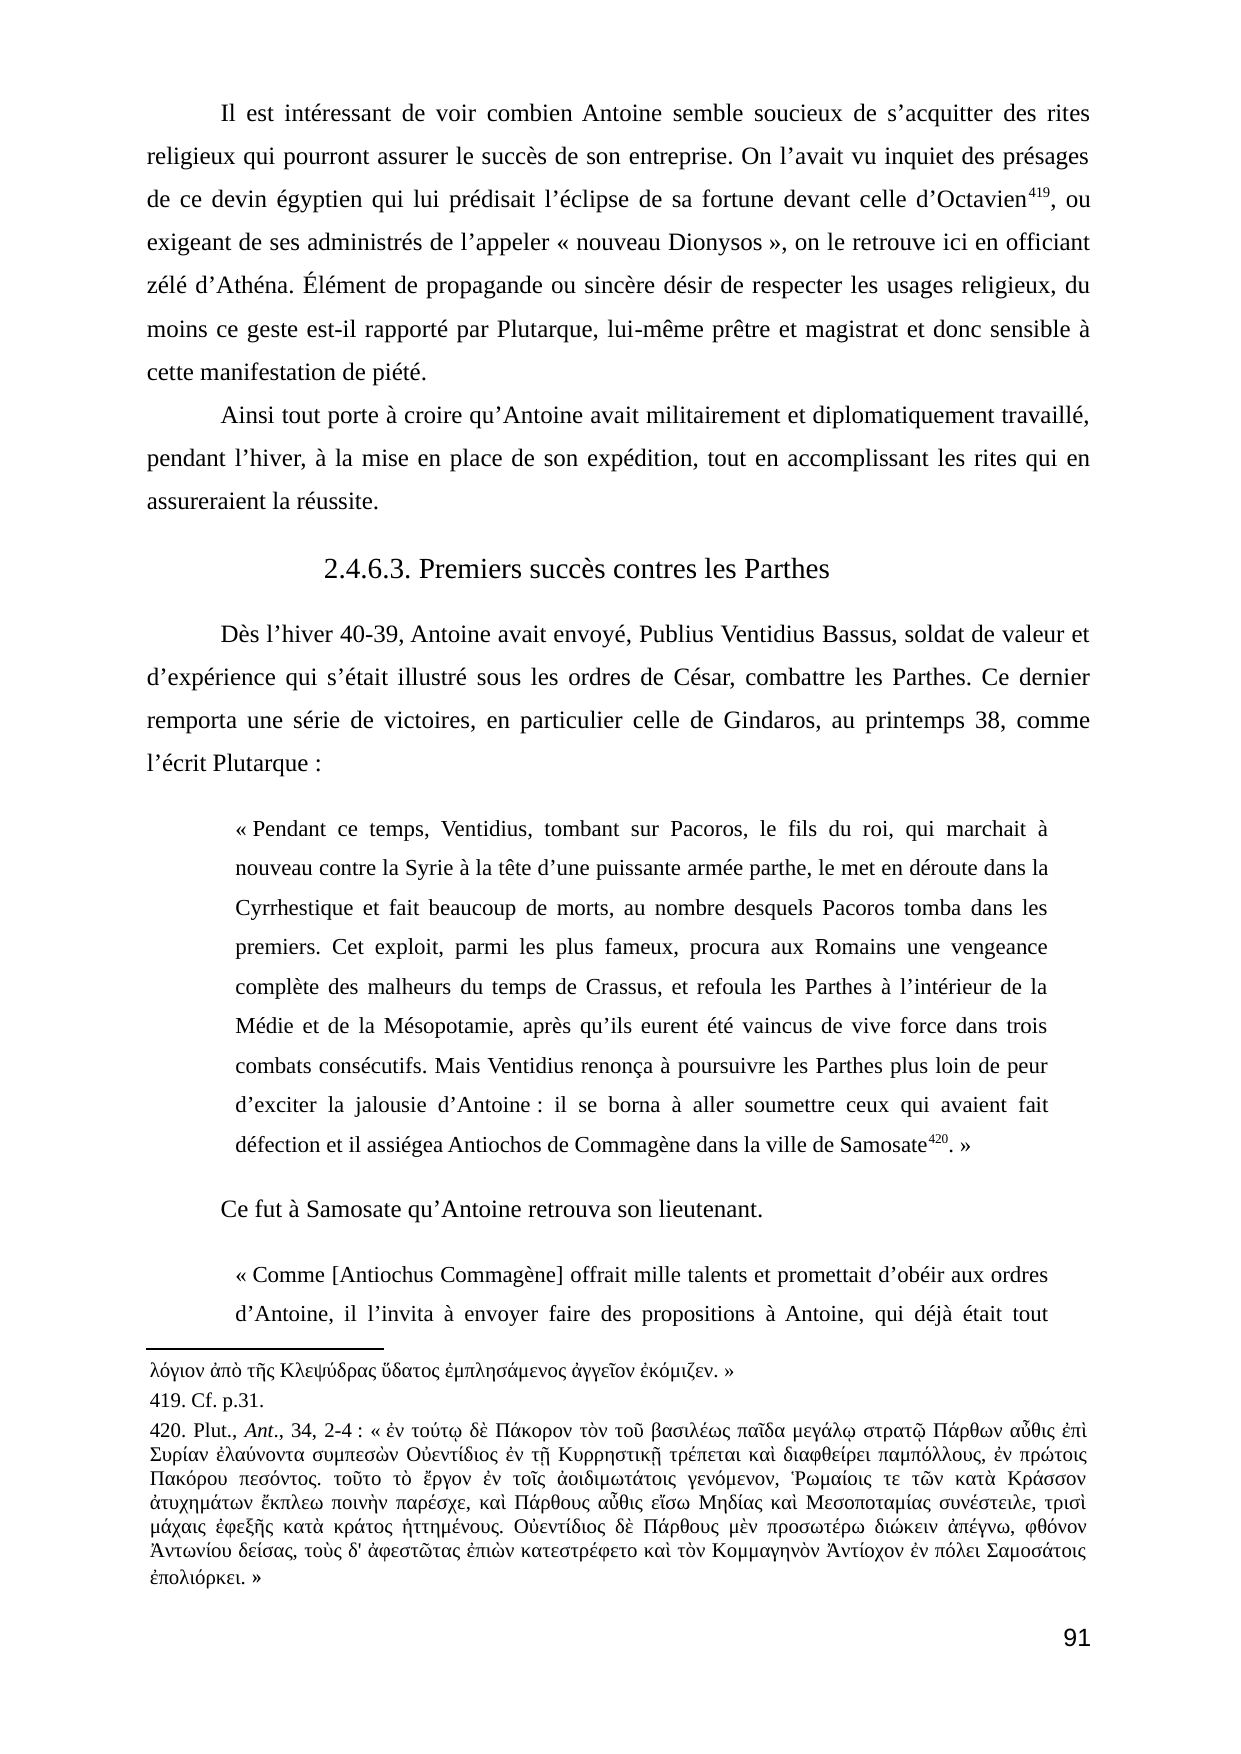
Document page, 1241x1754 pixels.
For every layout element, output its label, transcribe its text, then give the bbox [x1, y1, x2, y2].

list « Pendant ce temps, Ventidius, tombant sur Pacoros, le fils du roi, qui marchait à nouveau contre la Syrie à la tête d’une puissante armée parthe, le met en déroute dans la Cyrrhestique et fait beaucoup de morts, au nombre desquels Pacoros tomba dans les premiers. Cet exploit, parmi les plus fameux, procura aux Romains une vengeance complète des malheurs du temps de Crassus, et refoula les Parthes à l’intérieur de la Médie et de la Mésopotamie, après qu’ils eurent été vaincus de vive force dans trois combats consécutifs. Mais Ventidius renonça à poursuivre les Parthes plus loin de peur d’exciter la jalousie d’Antoine : il se borna à aller soumettre ceux qui avaient fait défection et il assiégea Antiochos de Commagène dans la ville de Samosate. » [235, 815, 1049, 1157]
subtitle 2.4.6.3. Premiers succès contres les Parthes [324, 551, 1091, 584]
list « Comme [Antiochus Commagène] offrait mille talents et promettait d’obéir aux ordres d’Antoine, il l’invita à envoyer faire des propositions à Antoine, qui déjà était tout [235, 1261, 1049, 1327]
text . Cf. p.31. [147, 1385, 1091, 1415]
text Dès l’hiver 40-39, Antoine avait envoyé, Publius Ventidius Bassus, soldat de valeur et d’expérience qui s’était illustré sous les ordres de César, combattre les Parthes. Ce dernier remporta une série de victoires, en particulier celle de Gindaros, au printemps 38, comme l’écrit Plutarque : [147, 619, 1091, 777]
text Ce fut à Samosate qu’Antoine retrouva son lieutenant. [147, 1194, 1091, 1223]
text λόγιον ἀπὸ τῆς Κλεψύδρας ὕδατος ἐμπλησάμενος ἀγγεῖον ἐκόμιζεν. » [147, 1355, 1091, 1385]
text Il est intéressant de voir combien Antoine semble soucieux de s’acquitter des rites religieux qui pourront assurer le succès de son entreprise. On l’avait vu inquiet des présages de ce devin égyptien qui lui prédisait l’éclipse de sa fortune devant celle d’Octavien, ou exigeant de ses administrés de l’appeler « nouveau Dionysos », on le retrouve ici en officiant zélé d’Athéna. Élément de propagande ou sincère désir de respecter les usages religieux, du moins ce geste est-il rapporté par Plutarque, lui‑même prêtre et magistrat et donc sensible à cette manifestation de piété. [147, 98, 1091, 386]
text . Plut., Ant., 34, 2-4 : « ἐν τούτῳ δὲ Πάκορον τὸν τοῦ βασιλέως παῖδα μεγάλῳ στρατῷ Πάρθων αὖθις ἐπὶ Συρίαν ἐλαύνοντα συμπεσὼν Οὐεντίδιος ἐν τῇ Κυρρηστικῇ τρέπεται καὶ διαφθείρει παμπόλλους, ἐν πρώτοις Πακόρου πεσόντος. τοῦτο τὸ ἔργον ἐν τοῖς ἀοιδιμωτάτοις γενόμενον, Ῥωμαίοις τε τῶν κατὰ Κράσσον ἀτυχημάτων ἔκπλεω ποινὴν παρέσχε, καὶ Πάρθους αὖθις εἴσω Μηδίας καὶ Μεσοποταμίας συνέστειλε, τρισὶ μάχαις ἐφεξῆς κατὰ κράτος ἡττημένους. Οὐεντίδιος δὲ Πάρθους μὲν προσωτέρω διώκειν ἀπέγνω, φθόνον Ἀντωνίου δείσας, τοὺς δ' ἀφεστῶτας ἐπιὼν κατεστρέφετο καὶ τὸν Κομμαγηνὸν Ἀντίοχον ἐν πόλει Σαμοσάτοις ἐπολιόρκει. » [147, 1415, 1091, 1593]
text Ainsi tout porte à croire qu’Antoine avait militairement et diplomatiquement travaillé, pendant l’hiver, à la mise en place de son expédition, tout en accomplissant les rites qui en assureraient la réussite. [147, 400, 1091, 515]
